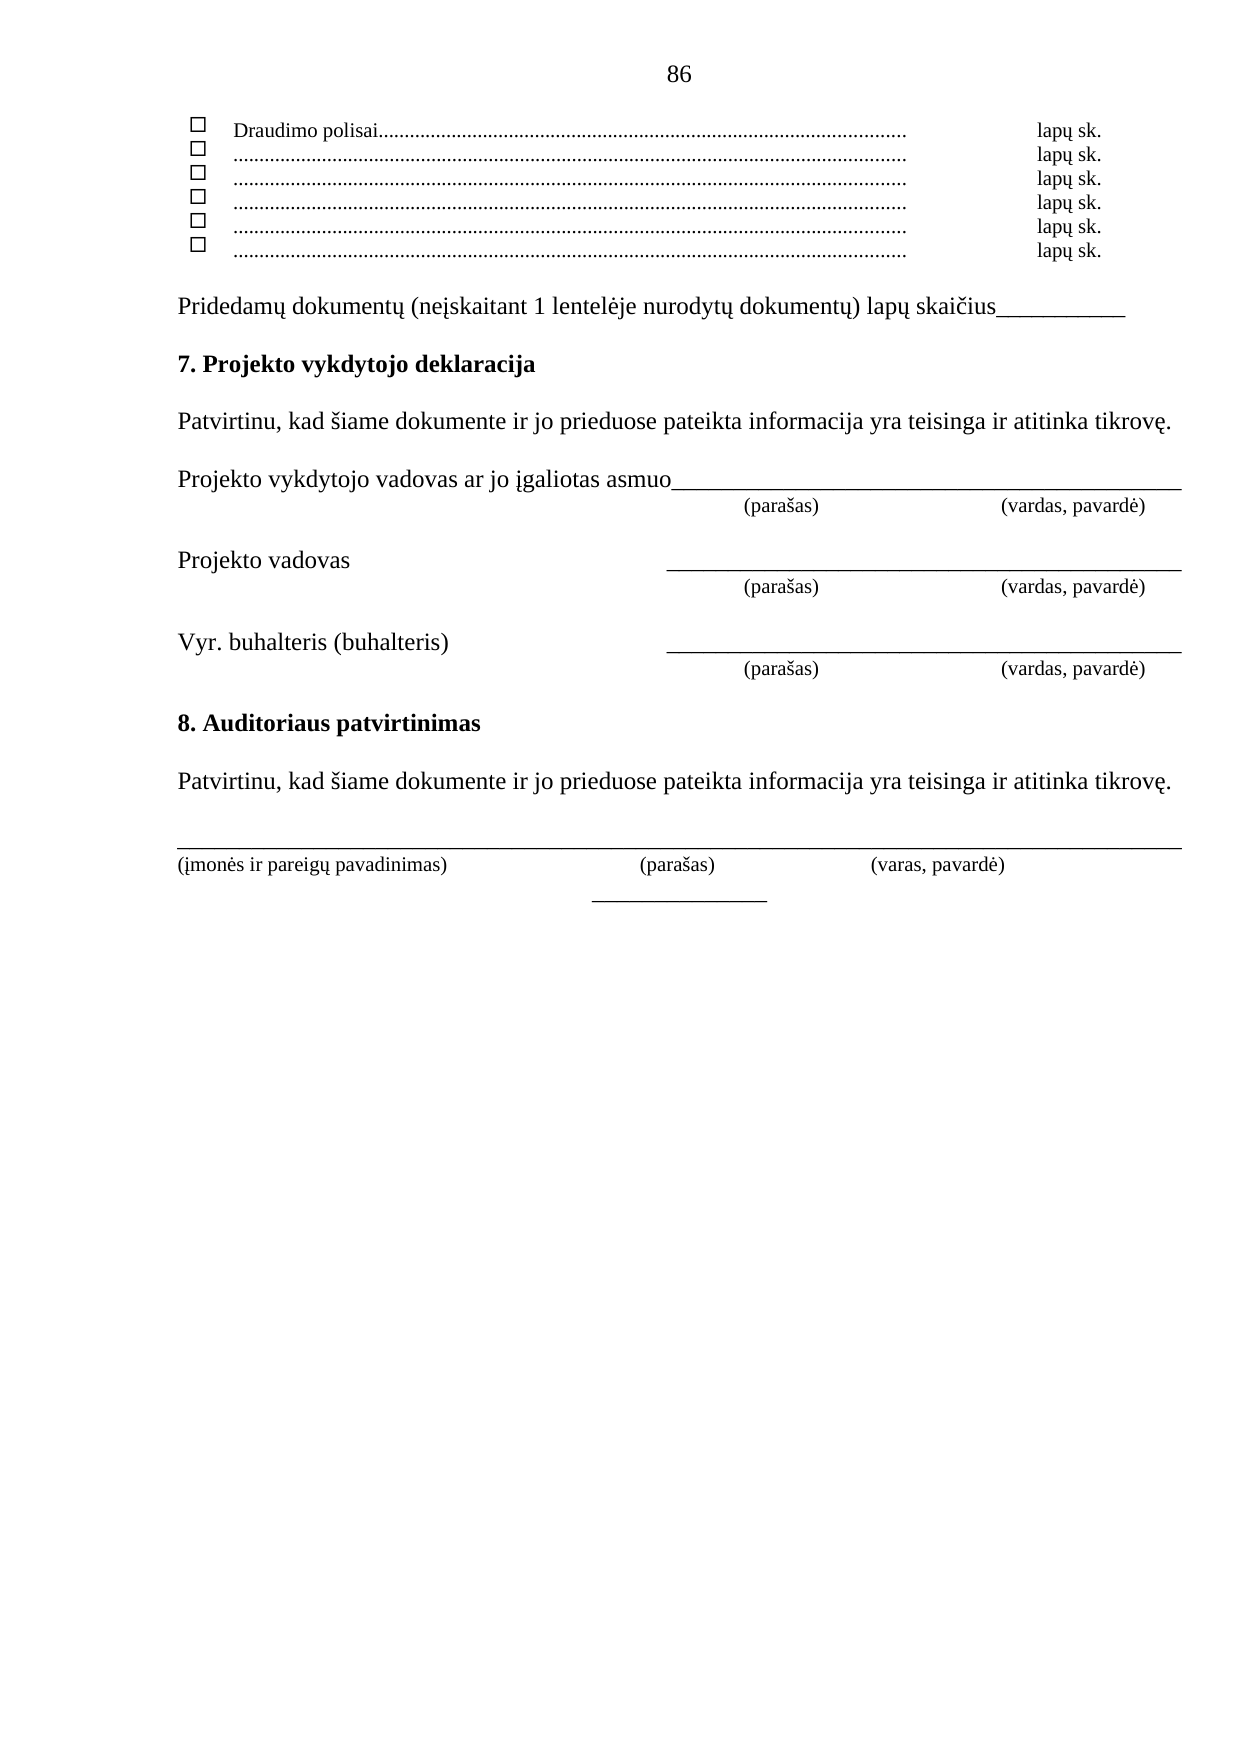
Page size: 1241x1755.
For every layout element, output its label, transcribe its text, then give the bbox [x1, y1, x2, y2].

table_cell lapų sk. [1026, 166, 1181, 190]
table_cell [222, 190, 977, 214]
text Pridedamų dokumentų (neįskaitant 1 lentelėje nurodytų dokumentų) lapų skaičius [177, 291, 1181, 320]
table_cell £ [177, 142, 222, 166]
text Projekto vadovas [177, 545, 1181, 574]
table_cell [977, 239, 1026, 262]
table_cell £ [177, 166, 222, 190]
table_cell [977, 142, 1026, 166]
table_cell [222, 142, 977, 166]
table_cell lapų sk. [1026, 239, 1181, 262]
table_cell [222, 239, 977, 262]
table_cell £ [177, 214, 222, 238]
table_cell £ [177, 118, 222, 142]
text (parašas) (vardas, pavardė) [177, 492, 1181, 517]
table_cell [977, 190, 1026, 214]
text Patvirtinu, kad šiame dokumente ir jo prieduose pateikta informacija yra teisinga ir atitinka tikrovę. [177, 406, 1181, 435]
table_cell [222, 166, 977, 190]
text ______________ [177, 876, 1181, 905]
table_cell lapų sk. [1026, 214, 1181, 238]
table_cell [977, 166, 1026, 190]
text (parašas) (vardas, pavardė) [177, 656, 1181, 680]
table_cell lapų sk. [1026, 142, 1181, 166]
text 8. Auditoriaus patvirtinimas [177, 708, 1181, 737]
text (parašas) (vardas, pavardė) [177, 574, 1181, 598]
text Patvirtinu, kad šiame dokumente ir jo prieduose pateikta informacija yra teisinga ir atitinka tikrovę. [177, 766, 1181, 795]
table_cell [222, 214, 977, 238]
table_cell [977, 214, 1026, 238]
text Projekto vykdytojo vadovas ar jo įgaliotas asmuo [177, 464, 1181, 492]
table_cell [977, 118, 1026, 142]
table_cell lapų sk. [1026, 190, 1181, 214]
text Vyr. buhalteris (buhalteris) [177, 627, 1181, 656]
text 7. Projekto vykdytojo deklaracija [177, 349, 1181, 377]
table_cell £ [177, 239, 222, 262]
text (įmonės ir pareigų pavadinimas) (parašas) (varas, pavardė) [177, 852, 1181, 876]
table_cell lapų sk. [1026, 118, 1181, 142]
table_cell Draudimo polisai [222, 118, 977, 142]
table_cell £ [177, 190, 222, 214]
